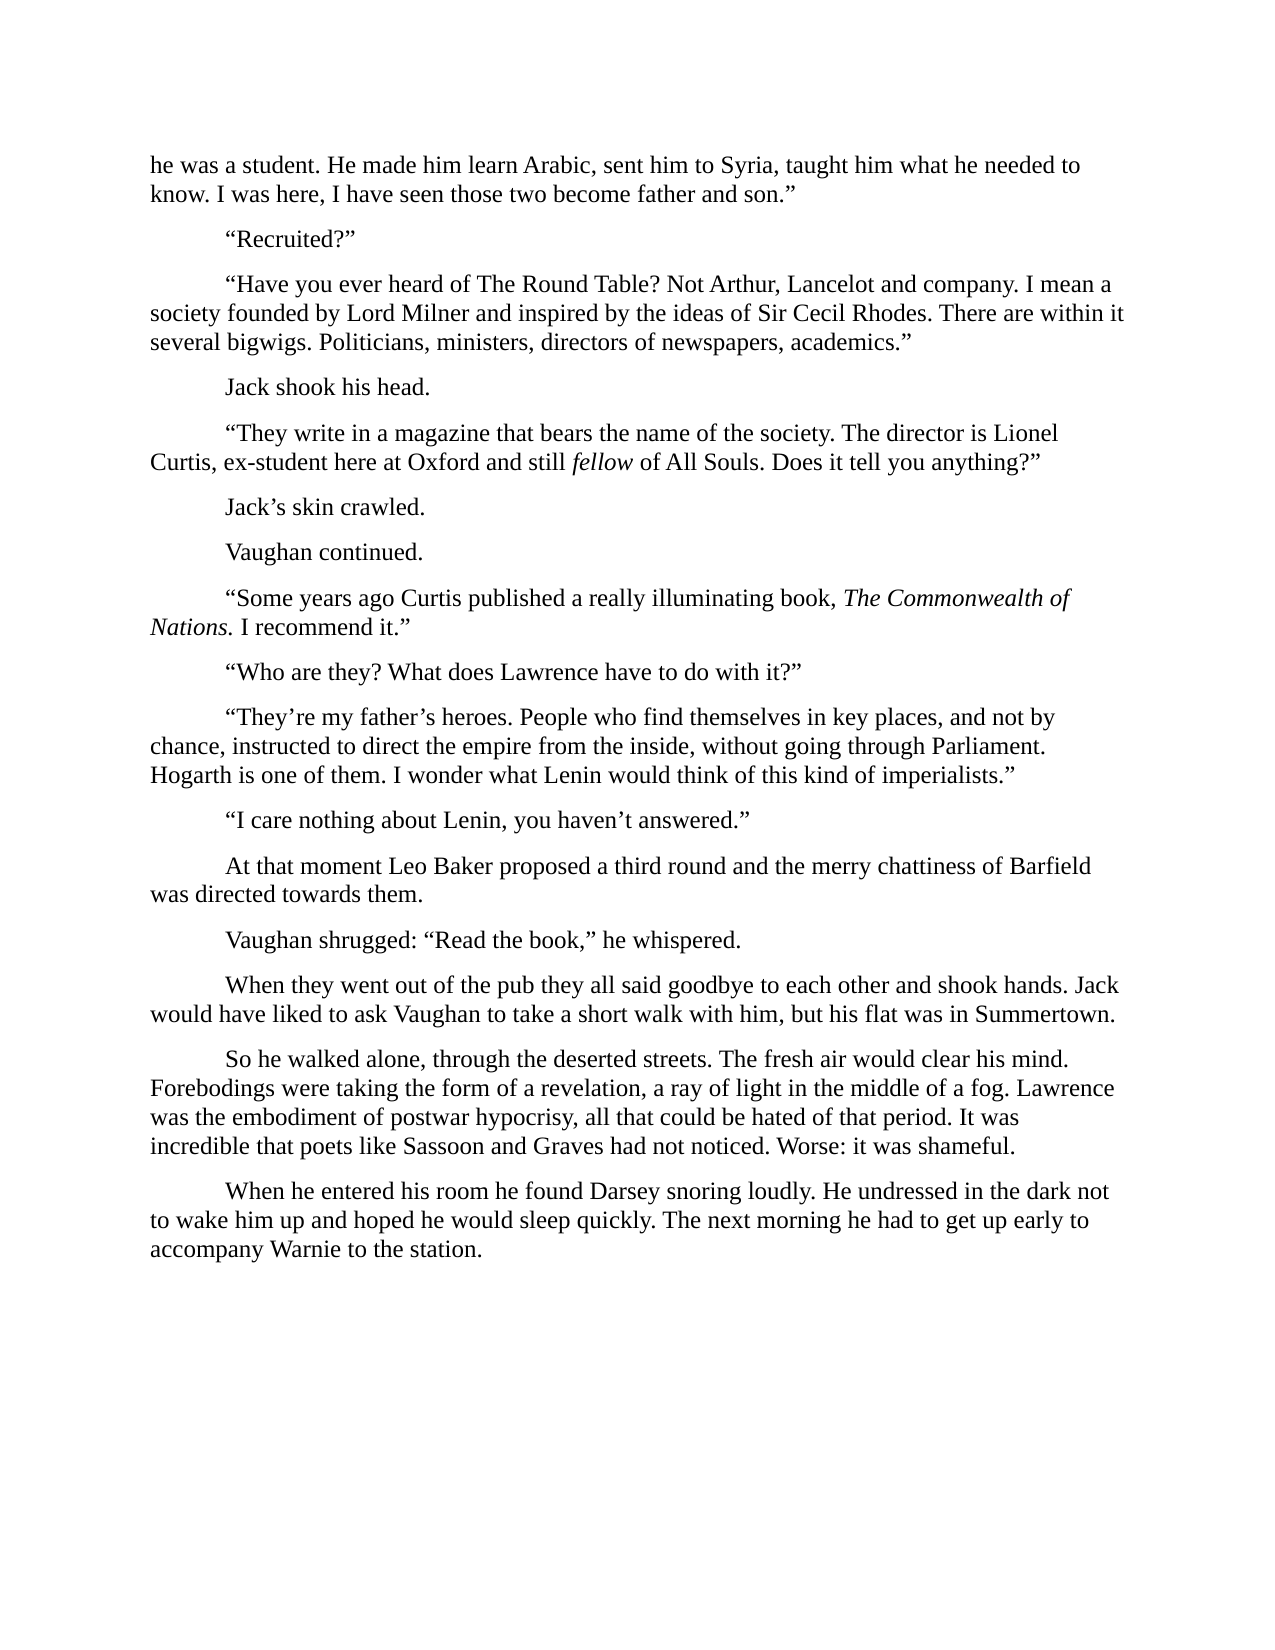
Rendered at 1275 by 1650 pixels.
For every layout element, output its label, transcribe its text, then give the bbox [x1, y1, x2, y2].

text Vaughan continued. [150, 537, 1125, 566]
text When he entered his room he found Darsey snoring loudly. He undressed in the dark not to wake him up and hoped he would sleep quickly. The next morning he had to get up early to accompany Warnie to the station. [150, 1176, 1125, 1262]
text “They write in a magazine that bears the name of the society. The director is Lionel Curtis, ex-student here at Oxford and still fellow of All Souls. Does it tell you anything?” [150, 418, 1125, 475]
text “Some years ago Curtis published a really illuminating book, The Commonwealth of Nations. I recommend it.” [150, 583, 1125, 640]
text Jack shook his head. [150, 372, 1125, 401]
text “Recruited?” [150, 224, 1125, 253]
text So he walked alone, through the deserted streets. The fresh air would clear his mind. Forebodings were taking the form of a revelation, a ray of light in the middle of a fog. Lawrence was the embodiment of postwar hypocrisy, all that could be hated of that period. It was incredible that poets like Sassoon and Graves had not noticed. Worse: it was shameful. [150, 1044, 1125, 1159]
text “They’re my father’s heroes. People who find themselves in key places, and not by chance, instructed to direct the empire from the inside, without going through Parliament. Hogarth is one of them. I wonder what Lenin would think of this kind of imperialists.” [150, 702, 1125, 789]
text At that moment Leo Baker proposed a third round and the merry chattiness of Barfield was directed towards them. [150, 851, 1125, 908]
text Vaughan shrugged: “Read the book,” he whispered. [150, 925, 1125, 954]
text “I care nothing about Lenin, you haven’t answered.” [150, 805, 1125, 834]
text Jack’s skin crawled. [150, 492, 1125, 521]
text he was a student. He made him learn Arabic, sent him to Syria, taught him what he needed to know. I was here, I have seen those two become father and son.” [150, 150, 1125, 207]
text “Have you ever heard of The Round Table? Not Arthur, Lancelot and company. I mean a society founded by Lord Milner and inspired by the ideas of Sir Cecil Rhodes. There are within it several bigwigs. Politicians, ministers, directors of newspapers, academics.” [150, 269, 1125, 356]
text “Who are they? What does Lawrence have to do with it?” [150, 657, 1125, 686]
text When they went out of the pub they all said goodbye to each other and shook hands. Jack would have liked to ask Vaughan to take a short walk with him, but his flat was in Summertown. [150, 970, 1125, 1028]
